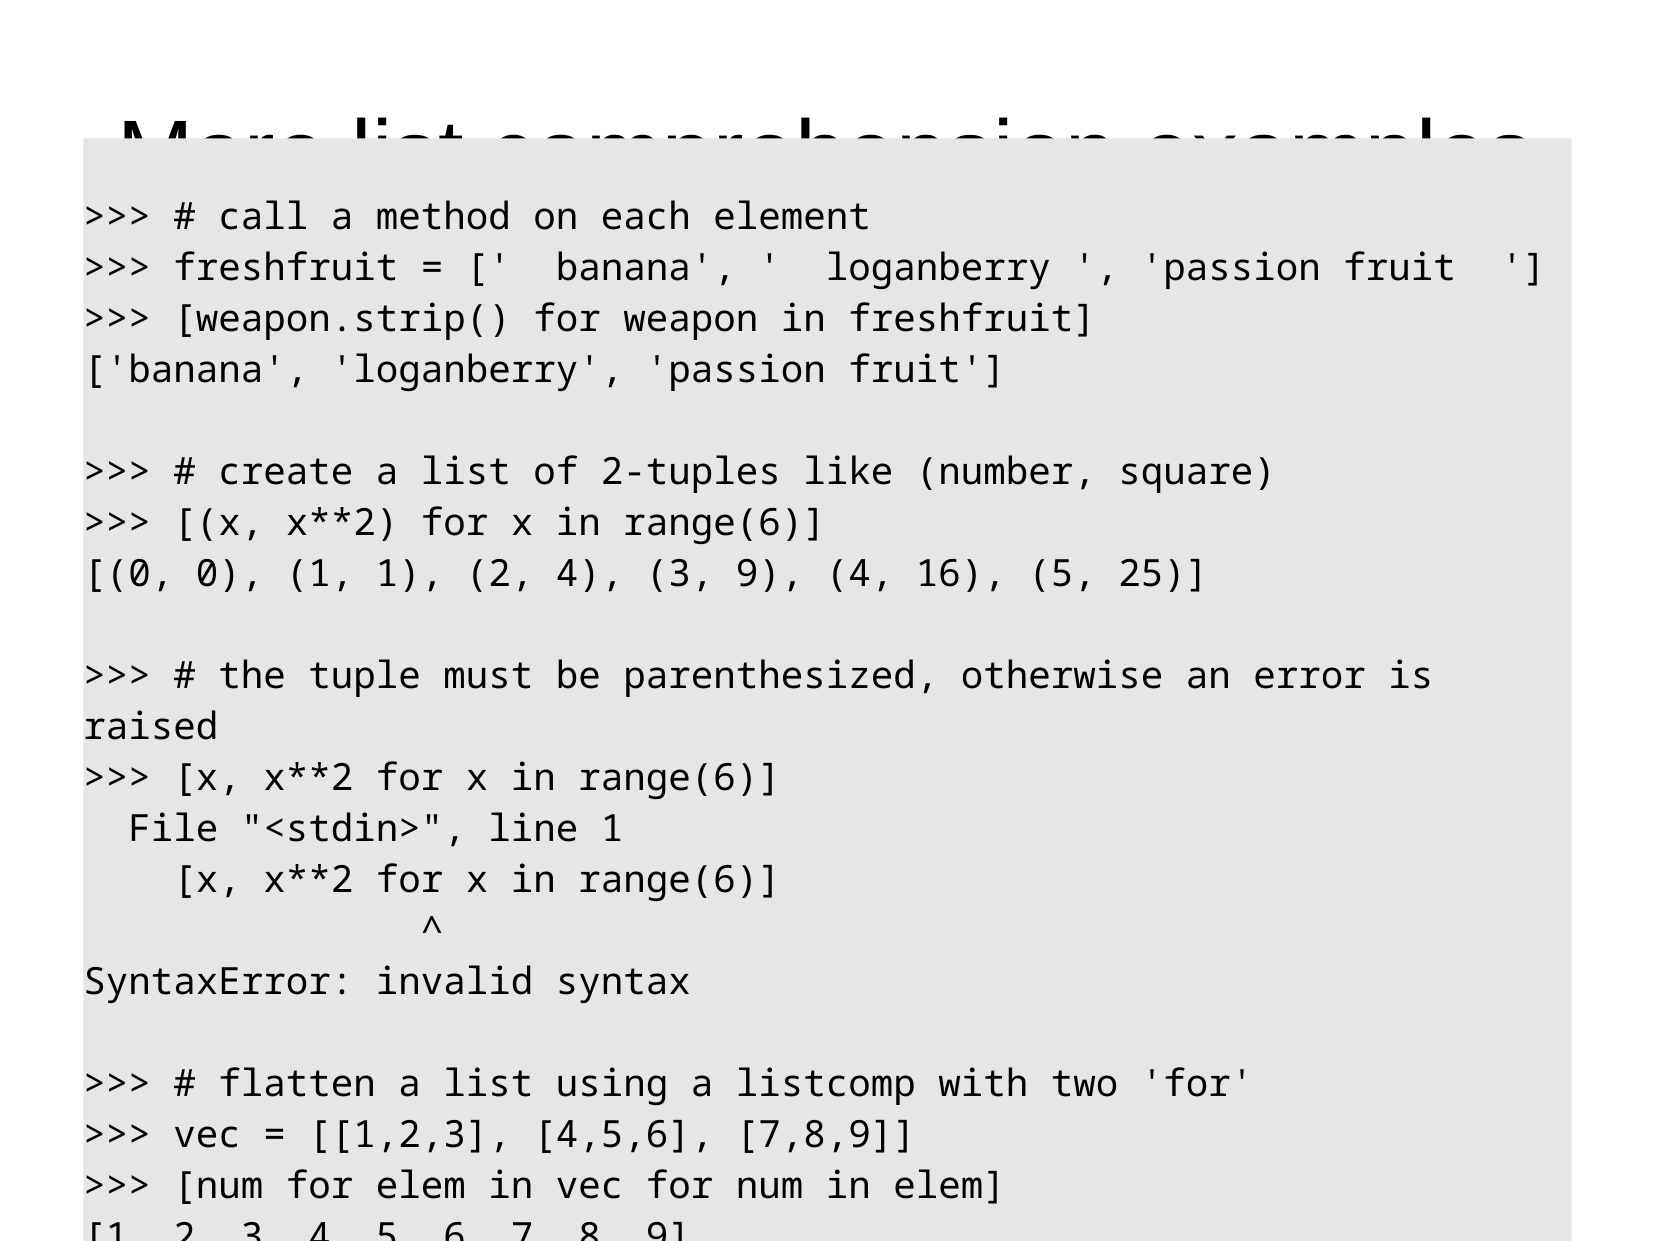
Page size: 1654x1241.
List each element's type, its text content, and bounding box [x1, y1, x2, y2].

text_box >>> # call a method on each element >>> freshfruit = [' banana', ' loganberry ', 'passion fruit '] >>> [weapon.strip() for weapon in freshfruit] ['banana', 'loganberry', 'passion fruit'] >>> # create a list of 2-tuples like (number, square) >>> [(x, x**2) for x in range(6)] [(0, 0), (1, 1), (2, 4), (3, 9), (4, 16), (5, 25)] >>> # the tuple must be parenthesized, otherwise an error is raised >>> [x, x**2 for x in range(6)] File "<stdin>", line 1 [x, x**2 for x in range(6)] ^ SyntaxError: invalid syntax >>> # flatten a list using a listcomp with two 'for' >>> vec = [[1,2,3], [4,5,6], [7,8,9]] >>> [num for elem in vec for num in elem] [1, 2, 3, 4, 5, 6, 7, 8, 9] Code examples from https://docs.python.org/2/tutorial/ [83, 309, 1572, 1192]
title More list comprehension examples [82, 49, 1571, 257]
